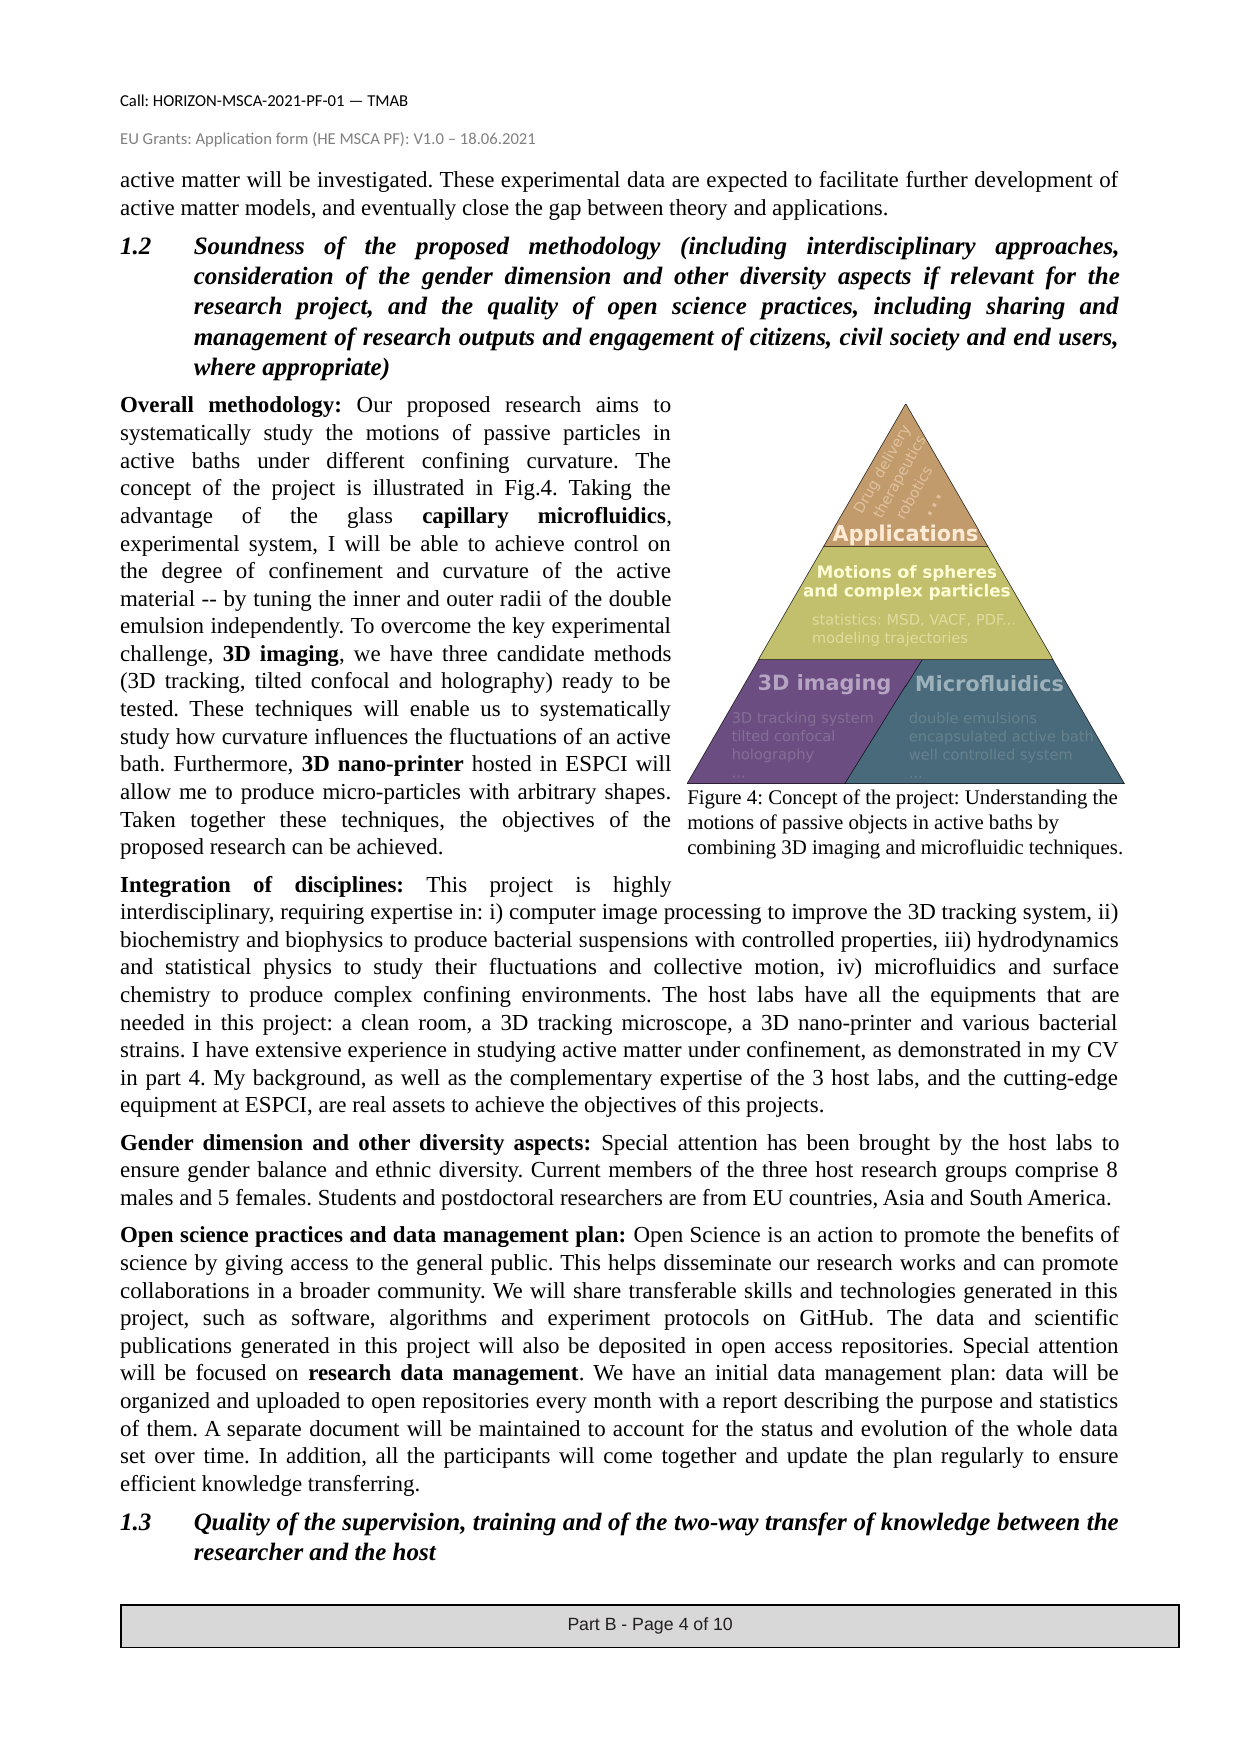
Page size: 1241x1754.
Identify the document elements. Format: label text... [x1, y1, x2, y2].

text Open science practices and data management plan: Open Science is an action to promote the benefits of science by giving access to the general public. This helps disseminate our research works and can promote collaborations in a broader community. We will share transferable skills and technologies generated in this project, such as software, algorithms and experiment protocols on GitHub. The data and scientific publications generated in this project will also be deposited in open access repositories. Special attention will be focused on research data management. We have an initial data management plan: data will be organized and uploaded to open repositories every month with a report describing the purpose and statistics of them. A separate document will be maintained to account for the status and evolution of the whole data set over time. In addition, all the participants will come together and update the plan regularly to ensure efficient knowledge transferring. [120, 1221, 1121, 1496]
text Integration of disciplines: This project is highly interdisciplinary, requiring expertise in: i) computer image processing to improve the 3D tracking system, ii) biochemistry and biophysics to produce bacterial suspensions with controlled properties, iii) hydrodynamics and statistical physics to study their fluctuations and collective motion, iv) microfluidics and surface chemistry to produce complex confining environments. The host labs have all the equipments that are needed in this project: a clean room, a 3D tracking microscope, a 3D nano-printer and various bacterial strains. I have extensive experience in studying active matter under confinement, as demonstrated in my CV in part 4. My background, as well as the complementary expertise of the 3 host labs, and the cutting-edge equipment at ESPCI, are real assets to achieve the objectives of this projects. [120, 871, 1121, 1118]
list Soundness of the proposed methodology (including interdisciplinary approaches, consideration of the gender dimension and other diversity aspects if relevant for the research project, and the quality of open science practices, including sharing and management of research outputs and engagement of citizens, civil society and end users, where appropriate) [120, 231, 1121, 380]
text Overall methodology: Our proposed research aims to systematically study the motions of passive particles in active baths under different confining curvature. The concept of the project is illustrated in Fig.4. Taking the advantage of the glass capillary microfluidics, experimental system, I will be able to achieve control on the degree of confinement and curvature of the active material -- by tuning the inner and outer radii of the double emulsion independently. To overcome the key experimental challenge, 3D imaging, we have three candidate methods (3D tracking, tilted confocal and holography) ready to be tested. These techniques will enable us to systematically study how curvature influences the fluctuations of an active bath. Furthermore, 3D nano-printer hosted in ESPCI will allow me to produce micro-particles with arbitrary shapes. Taken together these techniques, the objectives of the proposed research can be achieved. [120, 392, 1125, 859]
text Figure 4: Concept of the project: Understanding the motions of passive objects in active baths by combining 3D imaging and microfluidic techniques. [687, 784, 1125, 859]
text Gender dimension and other diversity aspects: Special attention has been brought by the host labs to ensure gender balance and ethnic diversity. Current members of the three host research groups comprise 8 males and 5 females. Students and postdoctoral researchers are from EU countries, Asia and South America. [120, 1129, 1121, 1210]
list Quality of the supervision, training and of the two-way transfer of knowledge between the researcher and the host [120, 1507, 1121, 1566]
text active matter will be investigated. These experimental data are expected to facilitate further development of active matter models, and eventually close the gap between theory and applications. [120, 166, 1121, 220]
picture [687, 404, 1125, 784]
